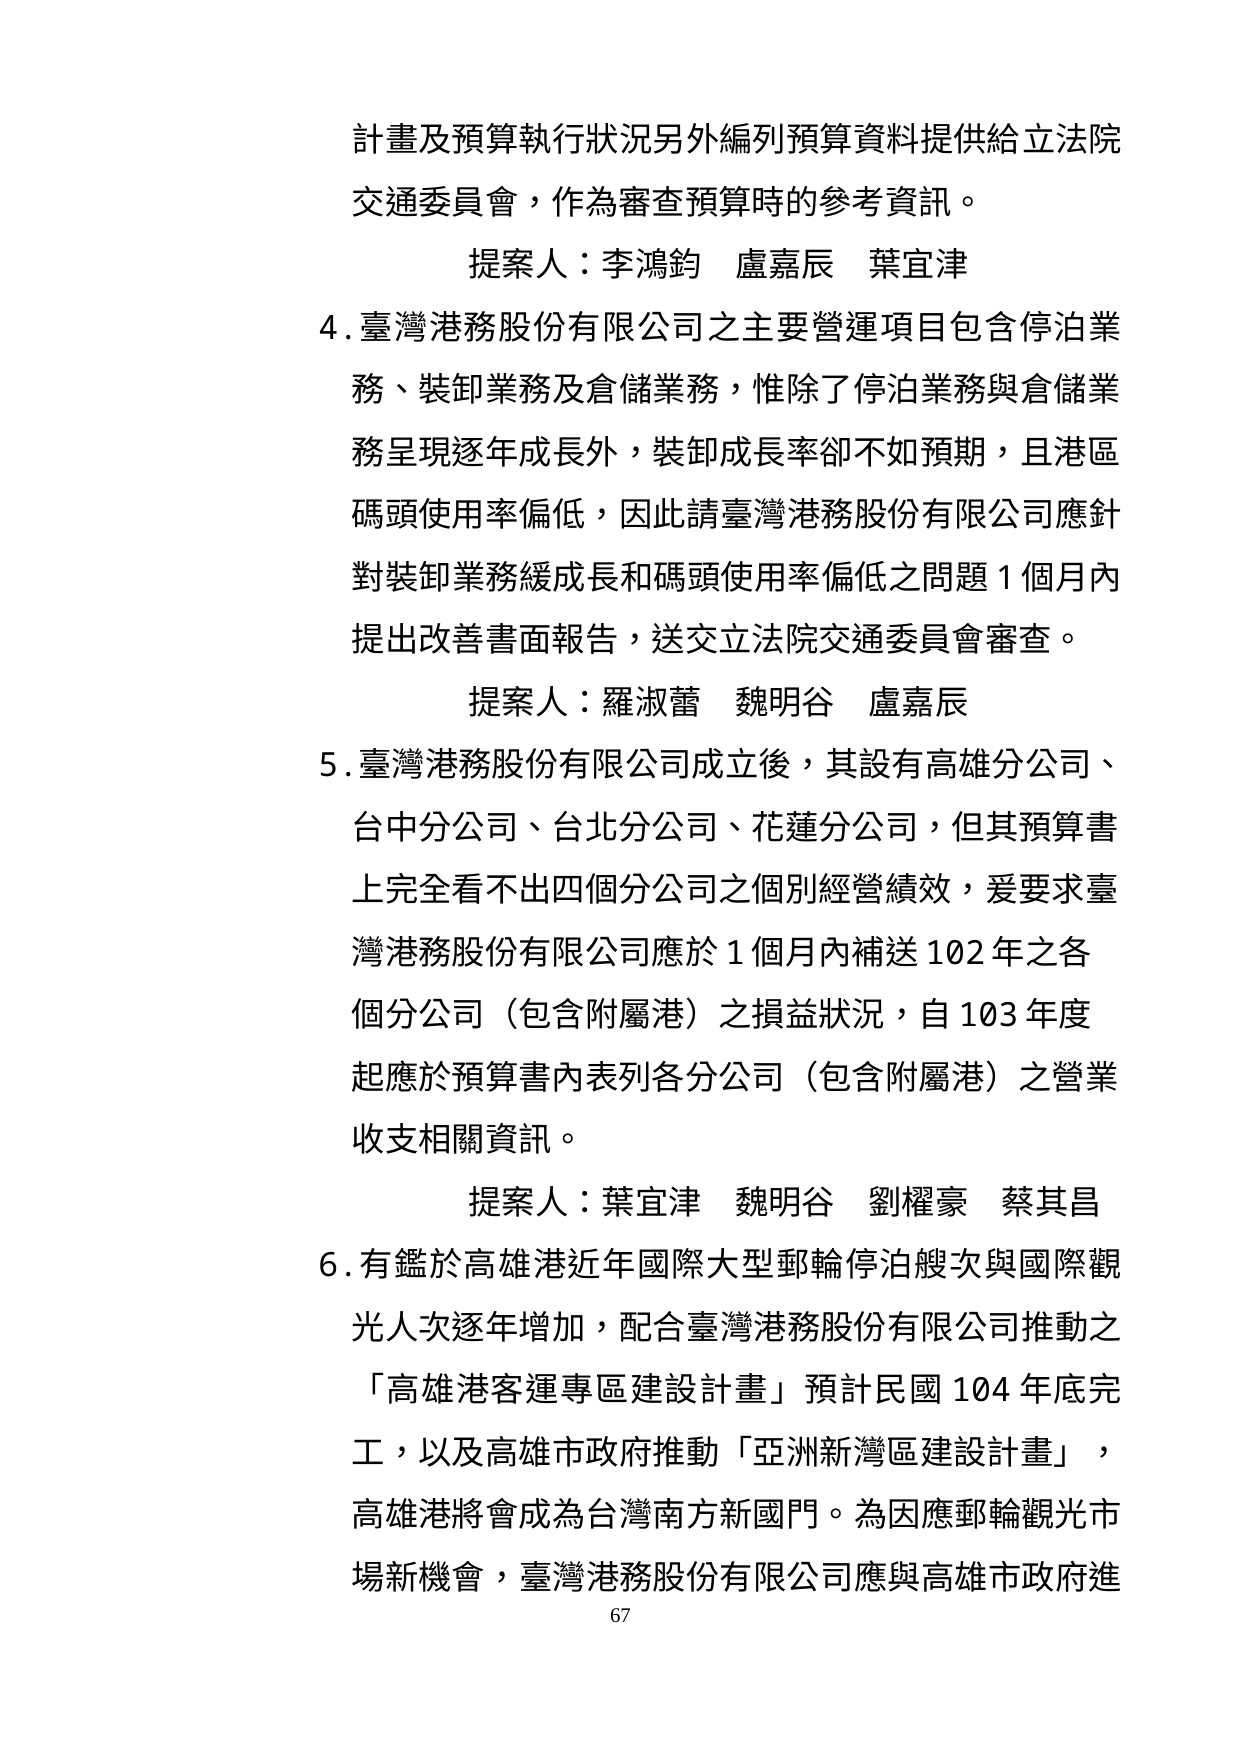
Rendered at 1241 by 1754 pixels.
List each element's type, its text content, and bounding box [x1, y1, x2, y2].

text 計畫及預算執行狀況另外編列預算資料提供給立法院交通委員會，作為審查預算時的參考資訊。 [318, 96, 1122, 221]
text 提案人：羅淑蕾 魏明谷 盧嘉辰 [468, 658, 1122, 721]
text 提案人：葉宜津 魏明谷 劉櫂豪 蔡其昌 [468, 1158, 1122, 1221]
text 6.有鑑於高雄港近年國際大型郵輪停泊艘次與國際觀光人次逐年增加，配合臺灣港務股份有限公司推動之「高雄港客運專區建設計畫」預計民國104年底完工，以及高雄市政府推動「亞洲新灣區建設計畫」，高雄港將會成為台灣南方新國門。為因應郵輪觀光市場新機會，臺灣港務股份有限公司應與高雄市政府進 [318, 1221, 1122, 1596]
text 提案人：李鴻鈞 盧嘉辰 葉宜津 [468, 221, 1122, 283]
text 4.臺灣港務股份有限公司之主要營運項目包含停泊業務、裝卸業務及倉儲業務，惟除了停泊業務與倉儲業務呈現逐年成長外，裝卸成長率卻不如預期，且港區碼頭使用率偏低，因此請臺灣港務股份有限公司應針對裝卸業務緩成長和碼頭使用率偏低之問題1個月內提出改善書面報告，送交立法院交通委員會審查。 [318, 283, 1122, 658]
text 5.臺灣港務股份有限公司成立後，其設有高雄分公司、台中分公司、台北分公司、花蓮分公司，但其預算書上完全看不出四個分公司之個別經營績效，爰要求臺灣港務股份有限公司應於1個月內補送102年之各個分公司（包含附屬港）之損益狀況，自103年度起應於預算書內表列各分公司（包含附屬港）之營業收支相關資訊。 [318, 721, 1122, 1158]
